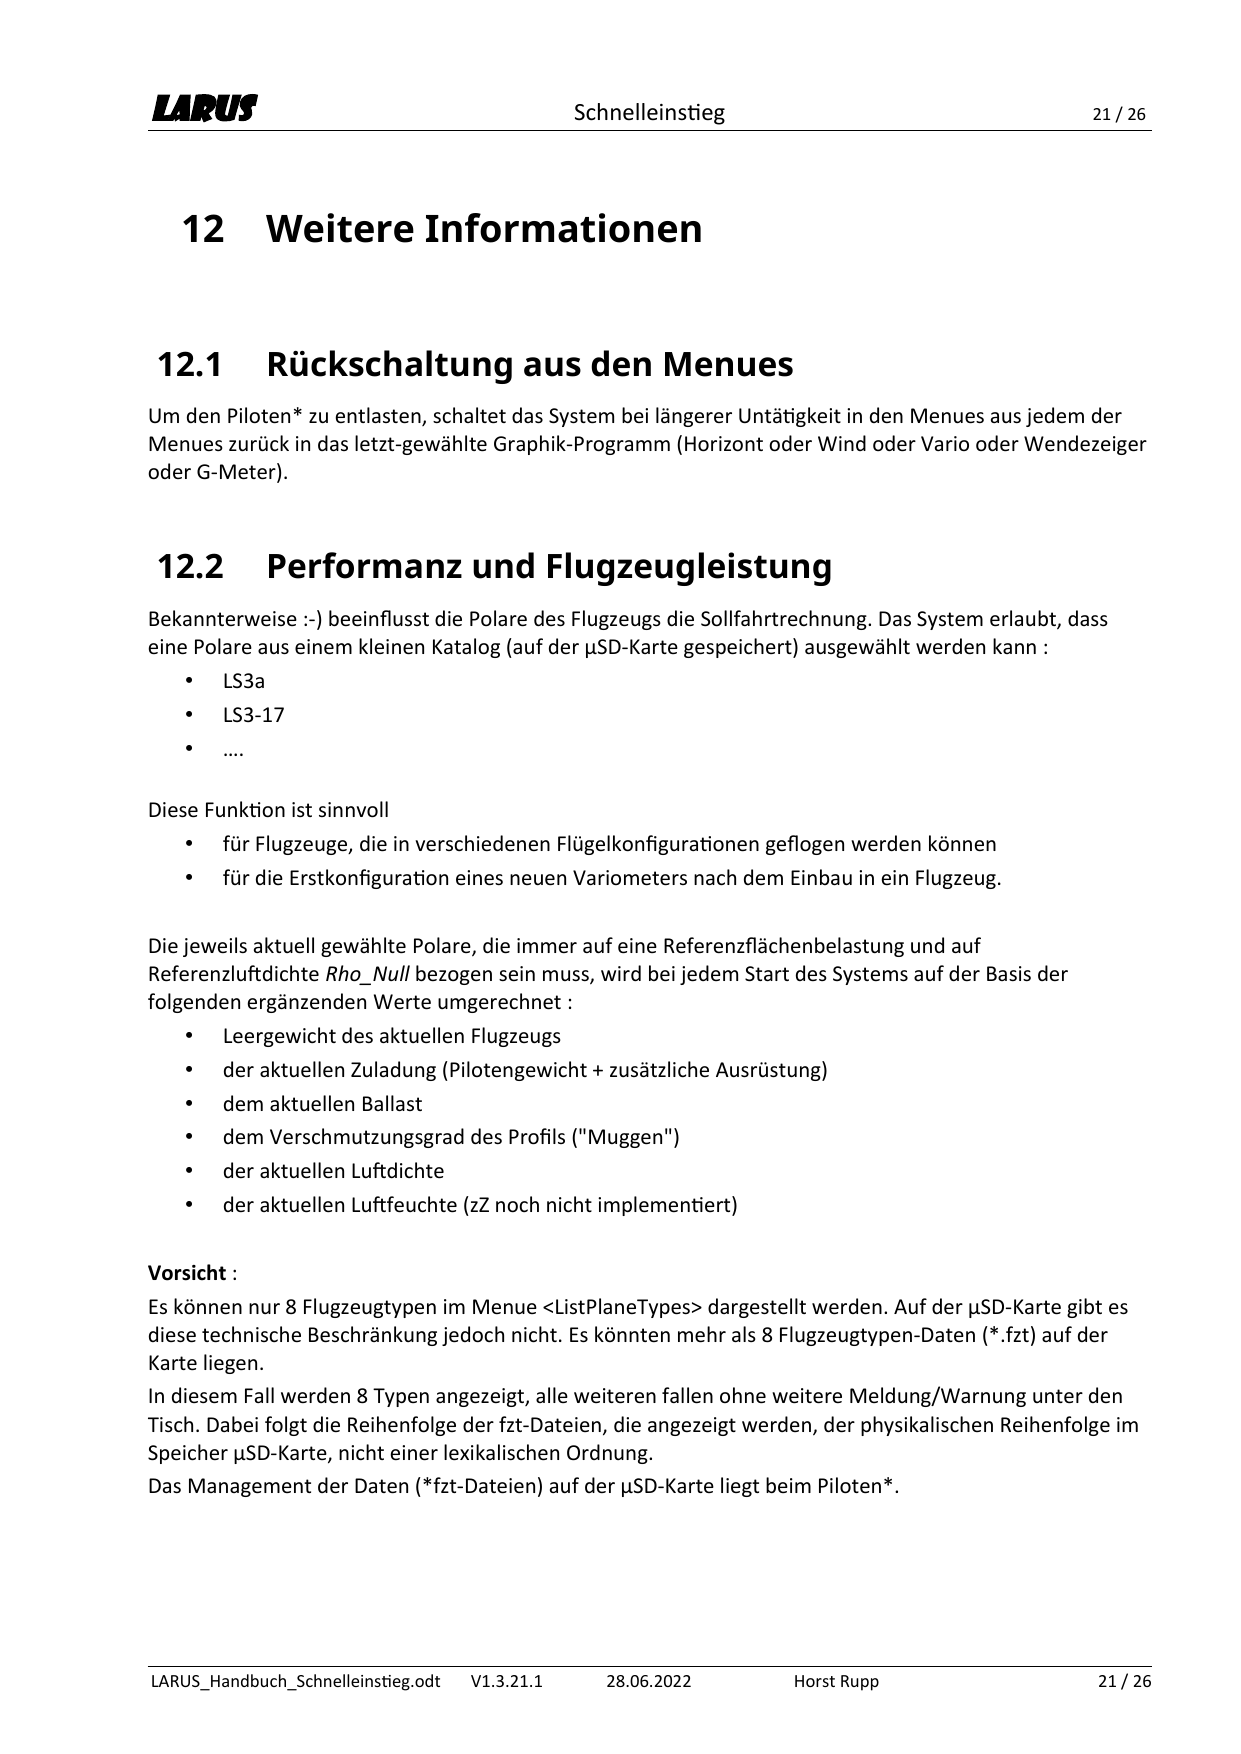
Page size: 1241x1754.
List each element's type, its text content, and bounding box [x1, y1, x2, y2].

list der aktuellen Luftfeuchte (zZ noch nicht implementiert) [185, 1190, 1152, 1218]
subtitle Performanz und Flugzeugleistung [148, 513, 1152, 589]
list dem aktuellen Ballast [185, 1089, 1152, 1117]
subtitle Weitere Informationen [148, 167, 1128, 277]
list der aktuellen Zuladung (Pilotengewicht + zusätzliche Ausrüstung) [185, 1055, 1152, 1083]
text Das Management der Daten (*fzt-Dateien) auf der µSD-Karte liegt beim Piloten*. [148, 1472, 1152, 1499]
text In diesem Fall werden 8 Typen angezeigt, alle weiteren fallen ohne weitere Meldung/Warnung unter den Tisch. Dabei folgt die Reihenfolge der fzt-Dateien, die angezeigt werden, der physikalischen Reihenfolge im Speicher µSD-Karte, nicht einer lexikalischen Ordnung. [148, 1382, 1152, 1466]
text Bekannterweise :-) beeinflusst die Polare des Flugzeugs die Sollfahrtrechnung. Das System erlaubt, dass eine Polare aus einem kleinen Katalog (auf der µSD-Karte gespeichert) ausgewählt werden kann : [148, 604, 1152, 660]
list für Flugzeuge, die in verschiedenen Flügelkonfigurationen geflogen werden können [185, 829, 1152, 857]
subtitle Rückschaltung aus den Menues [148, 311, 1152, 386]
list dem Verschmutzungsgrad des Profils ("Muggen") [185, 1122, 1152, 1151]
list für die Erstkonfiguration eines neuen Variometers nach dem Einbau in ein Flugzeug. [185, 863, 1152, 891]
list Leergewicht des aktuellen Flugzeugs [185, 1021, 1152, 1049]
list der aktuellen Luftdichte [185, 1156, 1152, 1184]
text Es können nur 8 Flugzeugtypen im Menue <ListPlaneTypes> dargestellt werden. Auf der µSD-Karte gibt es diese technische Beschränkung jedoch nicht. Es könnten mehr als 8 Flugzeugtypen-Daten (*.fzt) auf der Karte liegen. [148, 1292, 1152, 1376]
list LS3a [185, 666, 1152, 694]
list …. [185, 734, 1152, 790]
text Die jeweils aktuell gewählte Polare, die immer auf eine Referenzflächenbelastung und auf Referenzluftdichte Rho_Null bezogen sein muss, wird bei jedem Start des Systems auf der Basis der folgenden ergänzenden Werte umgerechnet : [148, 931, 1152, 1015]
text Vorsicht : [148, 1258, 1152, 1286]
text Diese Funktion ist sinnvoll [148, 796, 1152, 824]
text Um den Piloten* zu entlasten, schaltet das System bei längerer Untätigkeit in den Menues aus jedem der Menues zurück in das letzt-gewählte Graphik-Programm (Horizont oder Wind oder Vario oder Wendezeiger oder G-Meter). [148, 401, 1152, 485]
list LS3-17 [185, 700, 1152, 728]
